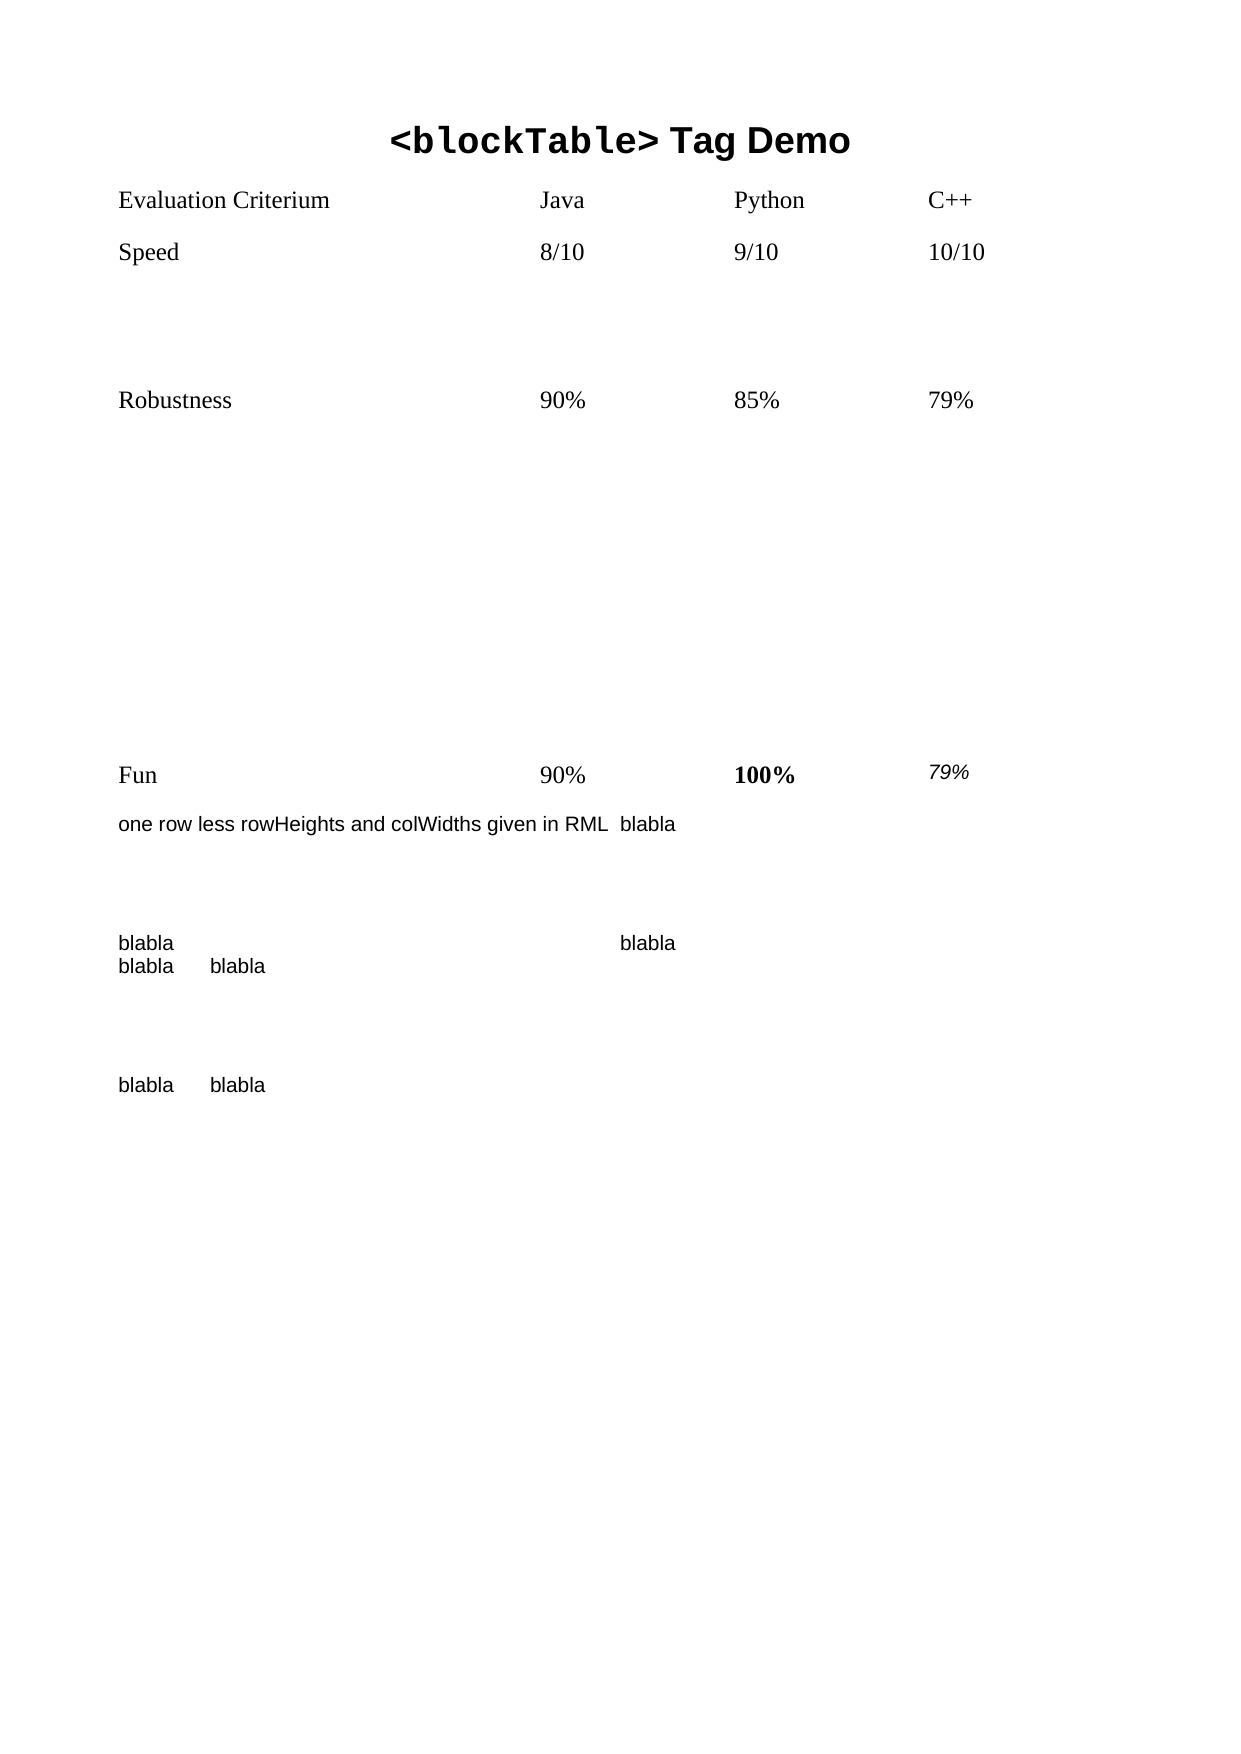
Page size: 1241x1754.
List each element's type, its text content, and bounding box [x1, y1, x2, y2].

table_cell 10/10 [928, 238, 1122, 385]
table_header C++ [928, 185, 1122, 237]
title <blockTable> Tag Demo [118, 118, 1122, 164]
table_cell blabla [118, 1073, 210, 1191]
table_cell Fun [118, 760, 540, 812]
table_header blabla [620, 812, 1122, 930]
table_cell blabla [210, 1073, 1122, 1191]
table_cell 90% [540, 385, 734, 760]
table_cell 79% [928, 760, 1122, 812]
table_header blabla [118, 954, 210, 1072]
table_cell Speed [118, 238, 540, 385]
table_cell 79% [928, 385, 1122, 760]
table_header Java [540, 185, 734, 237]
table_header blabla [210, 954, 1122, 1072]
table_header one row less rowHeights and colWidths given in RML [118, 812, 620, 930]
table_cell 100% [734, 760, 928, 812]
table_cell blabla [620, 930, 1122, 954]
table_cell 85% [734, 385, 928, 760]
table_header Python [734, 185, 928, 237]
table_cell 9/10 [734, 238, 928, 385]
table_header Evaluation Criterium [118, 185, 540, 237]
table_cell 90% [540, 760, 734, 812]
table_cell 8/10 [540, 238, 734, 385]
table_cell Robustness [118, 385, 540, 760]
table_cell blabla [118, 930, 620, 954]
